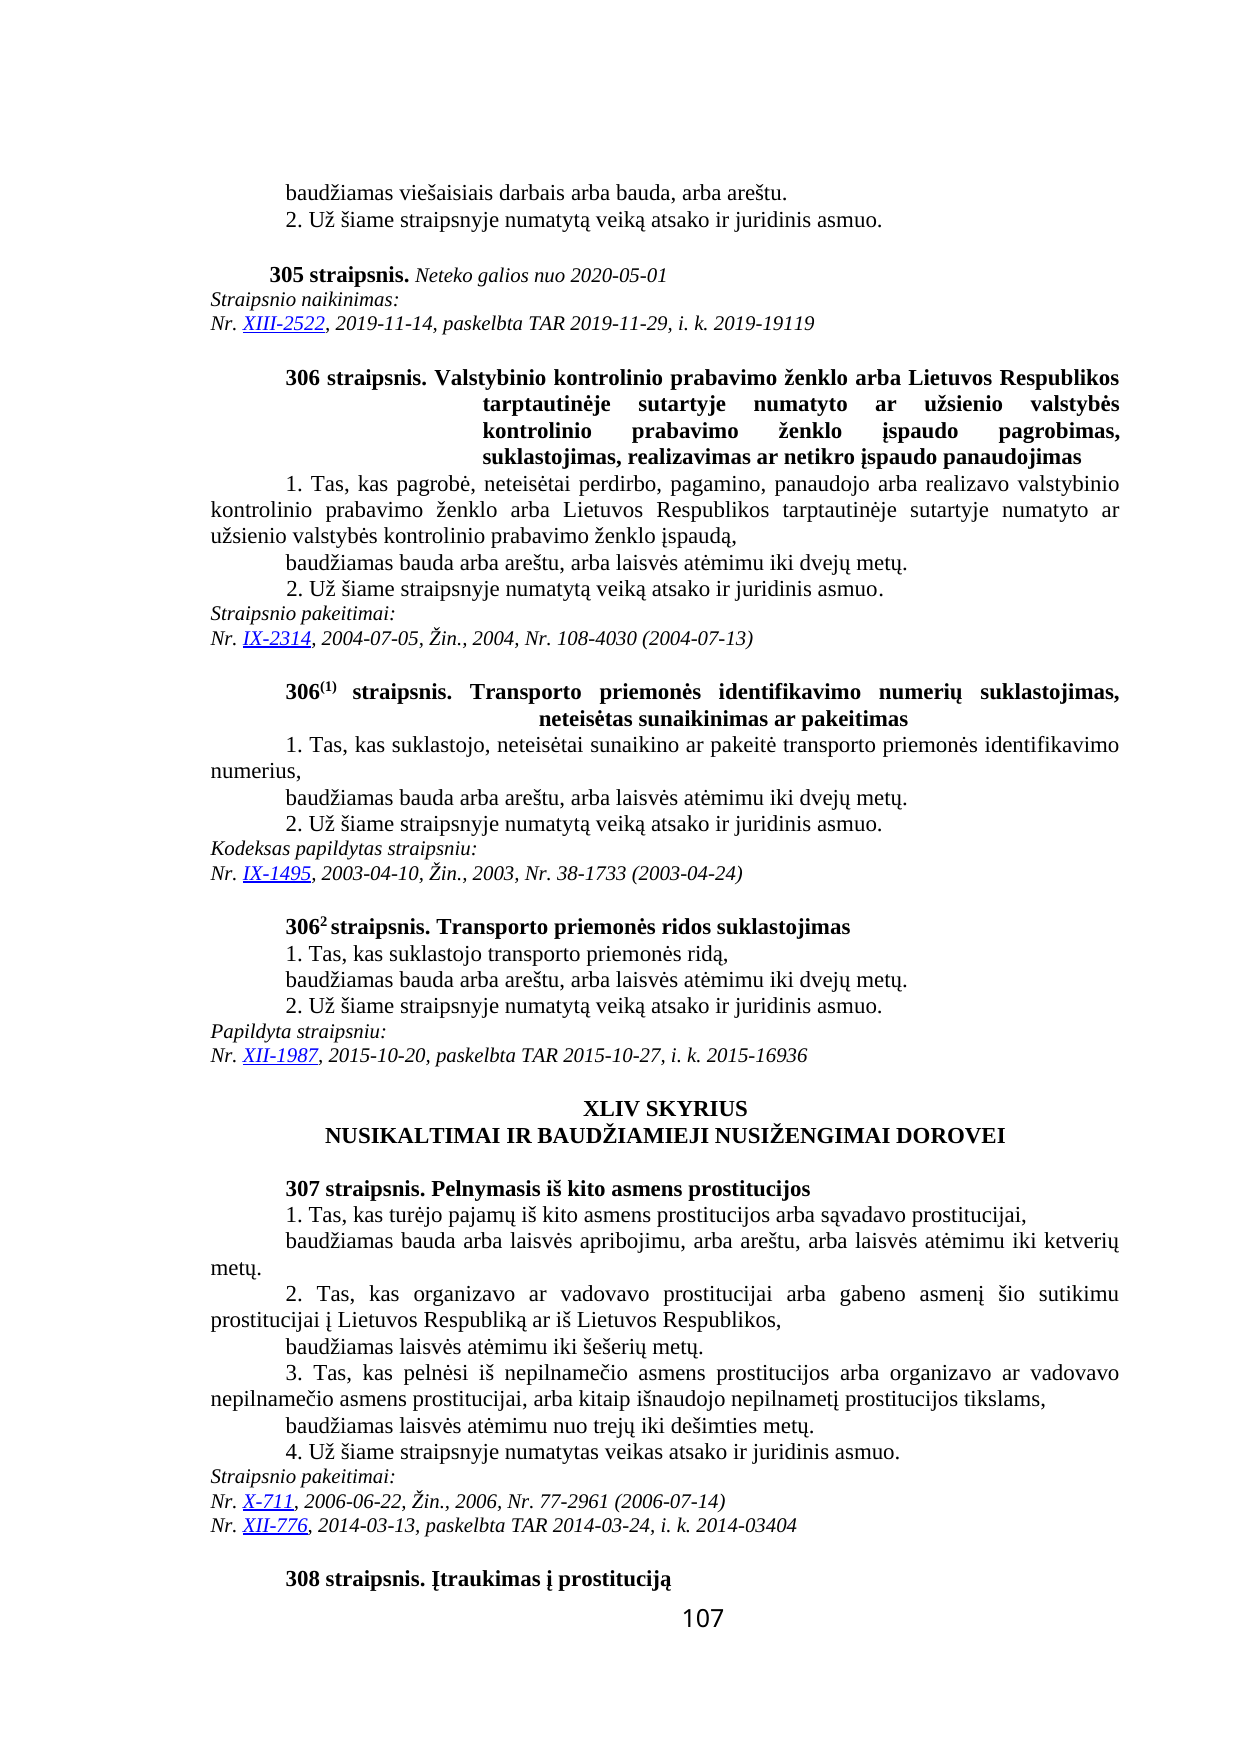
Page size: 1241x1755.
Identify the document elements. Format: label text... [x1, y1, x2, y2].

text NUSIKALTIMAI IR BAUDŽIAMIEJI NUSIŽENGIMAI DOROVEI [210, 1122, 1120, 1148]
text 308 straipsnis. Įtraukimas į prostituciją [210, 1565, 1120, 1592]
text Nr. X-711, 2006-06-22, Žin., 2006, Nr. 77-2961 (2006-07-14) [210, 1488, 1120, 1513]
text Straipsnio naikinimas: [210, 287, 1120, 311]
text baudžiamas bauda arba areštu, arba laisvės atėmimu iki dvejų metų. [210, 549, 1120, 575]
text Papildyta straipsniu: [210, 1019, 1120, 1043]
text 4. Už šiame straipsnyje numatytas veikas atsako ir juridinis asmuo. [210, 1438, 1120, 1464]
text 3. Tas, kas pelnėsi iš nepilnamečio asmens prostitucijos arba organizavo ar vadovavo nepilnamečio asmens prostitucijai, arba kitaip išnaudojo nepilnametį prostitucijos tikslams, [210, 1359, 1120, 1412]
subtitle 1. Tas, kas pagrobė, neteisėtai perdirbo, pagamino, panaudojo arba realizavo valstybinio kontrolinio prabavimo ženklo arba Lietuvos Respublikos tarptautinėje sutartyje numatyto ar užsienio valstybės kontrolinio prabavimo ženklo įspaudą, [210, 469, 1120, 549]
subtitle XLIV SKYRIUS [210, 1096, 1120, 1122]
text 305 straipsnis. Neteko galios nuo 2020-05-01 [210, 261, 1120, 287]
text Kodeksas papildytas straipsniu: [210, 836, 1120, 860]
text baudžiamas laisvės atėmimu nuo trejų iki dešimties metų. [210, 1412, 1120, 1438]
text 306 straipsnis. Valstybinio kontrolinio prabavimo ženklo arba Lietuvos Respublikos tarptautinėje sutartyje numatyto ar užsienio valstybės kontrolinio prabavimo ženklo įspaudo pagrobimas, suklastojimas, realizavimas ar netikro įspaudo panaudojimas [285, 364, 1120, 469]
text baudžiamas bauda arba areštu, arba laisvės atėmimu iki dvejų metų. [210, 966, 1120, 992]
text 3062 straipsnis. Transporto priemonės ridos suklastojimas [210, 913, 1120, 939]
text Nr. XIII-2522, 2019-11-14, paskelbta TAR 2019-11-29, i. k. 2019-19119 [210, 311, 1120, 335]
text Nr. XII-1987, 2015-10-20, paskelbta TAR 2015-10-27, i. k. 2015-16936 [210, 1043, 1120, 1067]
text Straipsnio pakeitimai: [210, 1464, 1120, 1488]
text Straipsnio pakeitimai: [210, 601, 1120, 625]
text 2. Už šiame straipsnyje numatytą veiką atsako ir juridinis asmuo. [210, 206, 1120, 232]
text baudžiamas bauda arba areštu, arba laisvės atėmimu iki dvejų metų. [210, 784, 1120, 810]
text 1. Tas, kas suklastojo transporto priemonės ridą, [210, 939, 1120, 966]
text 1. Tas, kas suklastojo, neteisėtai sunaikino ar pakeitė transporto priemonės identifikavimo numerius, [210, 731, 1120, 784]
text 2. Už šiame straipsnyje numatytą veiką atsako ir juridinis asmuo. [210, 992, 1120, 1019]
text 1. Tas, kas turėjo pajamų iš kito asmens prostitucijos arba sąvadavo prostitucijai, [210, 1201, 1120, 1227]
text baudžiamas bauda arba laisvės apribojimu, arba areštu, arba laisvės atėmimu iki ketverių metų. [210, 1227, 1120, 1280]
text 2. Už šiame straipsnyje numatytą veiką atsako ir juridinis asmuo. [210, 810, 1120, 836]
text 2. Tas, kas organizavo ar vadovavo prostitucijai arba gabeno asmenį šio sutikimu prostitucijai į Lietuvos Respubliką ar iš Lietuvos Respublikos, [210, 1280, 1120, 1333]
text baudžiamas viešaisiais darbais arba bauda, arba areštu. [210, 179, 1120, 206]
text Nr. IX-2314, 2004-07-05, Žin., 2004, Nr. 108-4030 (2004-07-13) [210, 625, 1120, 649]
text Nr. XII-776, 2014-03-13, paskelbta TAR 2014-03-24, i. k. 2014-03404 [210, 1513, 1120, 1537]
text 306(1) straipsnis. Transporto priemonės identifikavimo numerių suklastojimas, neteisėtas sunaikinimas ar pakeitimas [285, 678, 1120, 731]
text 307 straipsnis. Pelnymasis iš kito asmens prostitucijos [210, 1174, 1120, 1201]
text 2. Už šiame straipsnyje numatytą veiką atsako ir juridinis asmuo. [210, 575, 1106, 601]
text baudžiamas laisvės atėmimu iki šešerių metų. [210, 1333, 1120, 1359]
text Nr. IX-1495, 2003-04-10, Žin., 2003, Nr. 38-1733 (2003-04-24) [210, 860, 1120, 884]
